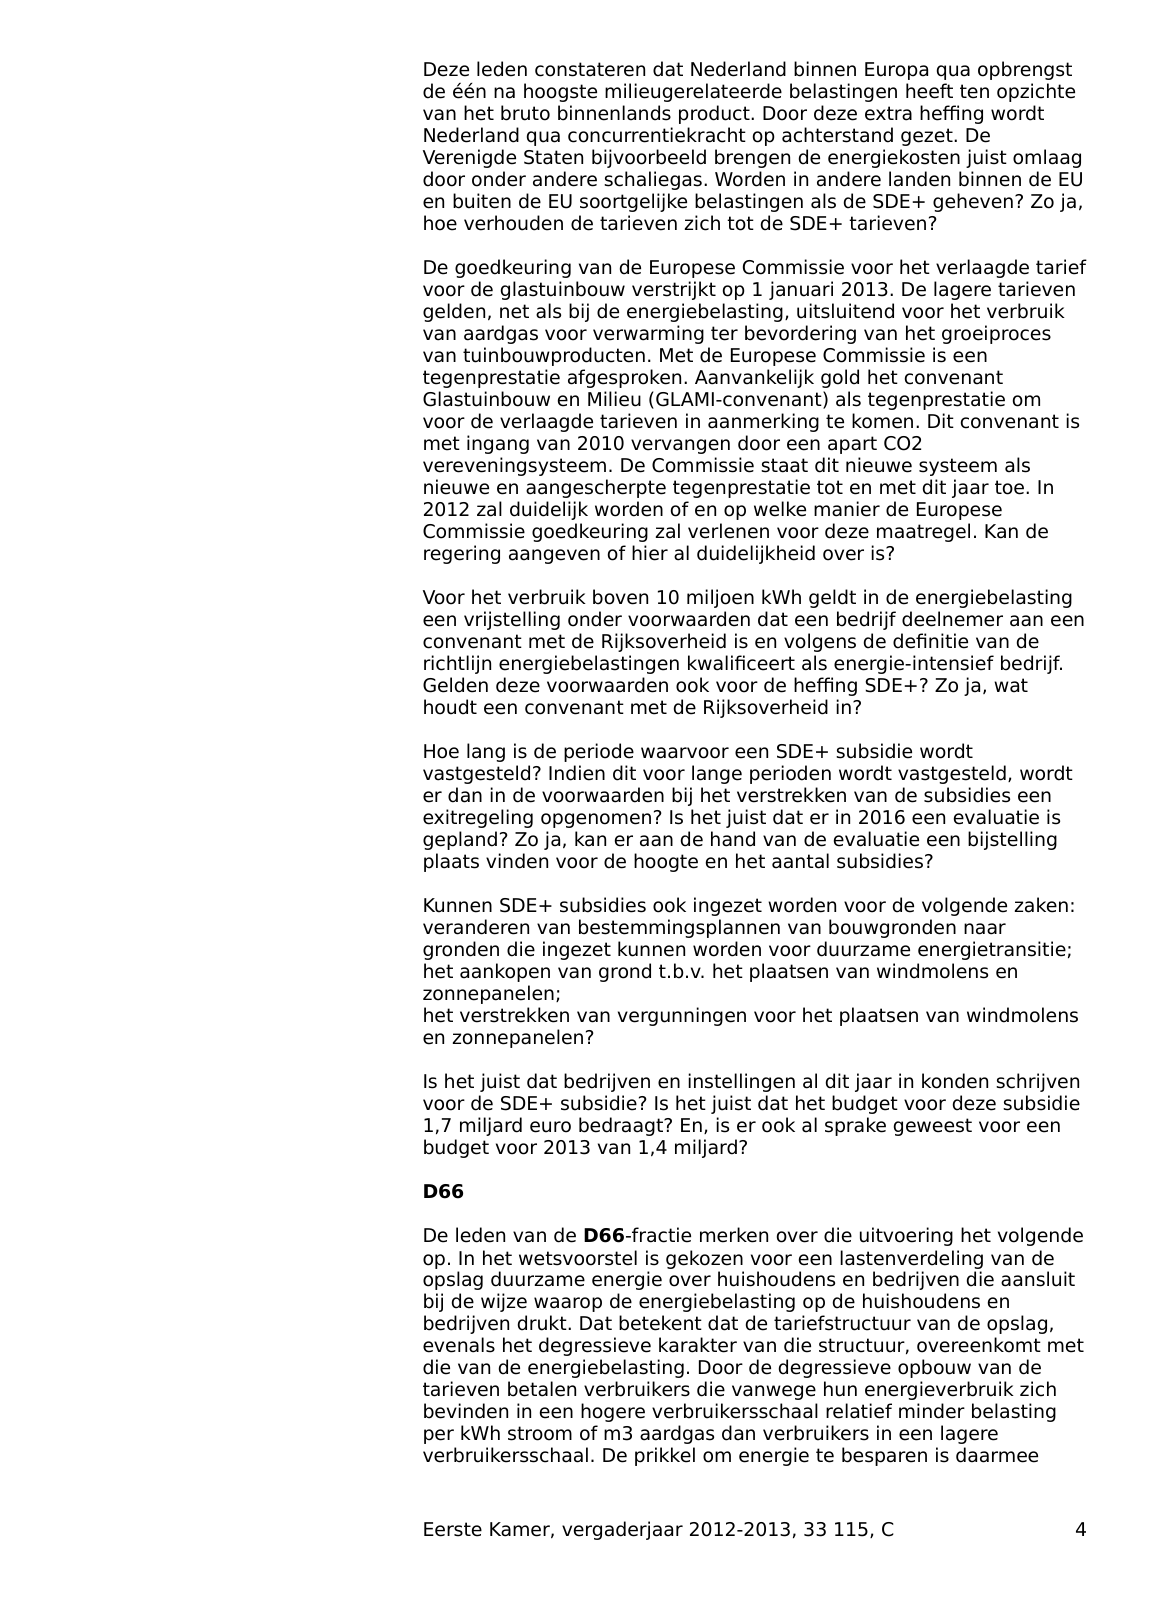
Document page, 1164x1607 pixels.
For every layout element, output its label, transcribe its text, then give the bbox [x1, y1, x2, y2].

text Is het juist dat bedrijven en instellingen al dit jaar in konden schrijven voor de SDE+ subsidie? Is het juist dat het budget voor deze subsidie 1,7 miljard euro bedraagt? En, is er ook al sprake geweest voor een budget voor 2013 van 1,4 miljard? [422, 1071, 1087, 1159]
text het verstrekken van vergunningen voor het plaatsen van windmolens en zonnepanelen? [422, 1005, 1087, 1049]
text het aankopen van grond t.b.v. het plaatsen van windmolens en zonnepanelen; [422, 961, 1087, 1005]
text De leden van de D66-fractie merken over die uitvoering het volgende op. In het wetsvoorstel is gekozen voor een lastenverdeling van de opslag duurzame energie over huishoudens en bedrijven die aansluit bij de wijze waarop de energiebelasting op de huishoudens en bedrijven drukt. Dat betekent dat de tariefstructuur van de opslag, evenals het degressieve karakter van die structuur, overeenkomt met die van de energiebelasting. Door de degressieve opbouw van de tarieven betalen verbruikers die vanwege hun energieverbruik zich bevinden in een hogere verbruikersschaal relatief minder belasting per kWh stroom of m3 aardgas dan verbruikers in een lagere verbruikersschaal. De prikkel om energie te besparen is daarmee [422, 1225, 1087, 1467]
text veranderen van bestemmingsplannen van bouwgronden naar gronden die ingezet kunnen worden voor duurzame energietransitie; [422, 917, 1087, 961]
text Kunnen SDE+ subsidies ook ingezet worden voor de volgende zaken: [422, 895, 1087, 917]
text Hoe lang is de periode waarvoor een SDE+ subsidie wordt vastgesteld? Indien dit voor lange perioden wordt vastgesteld, wordt er dan in de voorwaarden bij het verstrekken van de subsidies een exitregeling opgenomen? Is het juist dat er in 2016 een evaluatie is gepland? Zo ja, kan er aan de hand van de evaluatie een bijstelling plaats vinden voor de hoogte en het aantal subsidies? [422, 741, 1087, 873]
text Voor het verbruik boven 10 miljoen kWh geldt in de energiebelasting een vrijstelling onder voorwaarden dat een bedrijf deelnemer aan een convenant met de Rijksoverheid is en volgens de definitie van de richtlijn energiebelastingen kwalificeert als energie-intensief bedrijf. Gelden deze voorwaarden ook voor de heffing SDE+? Zo ja, wat houdt een convenant met de Rijksoverheid in? [422, 587, 1087, 719]
text Deze leden constateren dat Nederland binnen Europa qua opbrengst de één na hoogste milieugerelateerde belastingen heeft ten opzichte van het bruto binnenlands product. Door deze extra heffing wordt Nederland qua concurrentiekracht op achterstand gezet. De Verenigde Staten bijvoorbeeld brengen de energiekosten juist omlaag door onder andere schaliegas. Worden in andere landen binnen de EU en buiten de EU soortgelijke belastingen als de SDE+ geheven? Zo ja, hoe verhouden de tarieven zich tot de SDE+ tarieven? [422, 59, 1087, 235]
subtitle D66 [422, 1181, 1087, 1203]
text De goedkeuring van de Europese Commissie voor het verlaagde tarief voor de glastuinbouw verstrijkt op 1 januari 2013. De lagere tarieven gelden, net als bij de energiebelasting, uitsluitend voor het verbruik van aardgas voor verwarming ter bevordering van het groeiproces van tuinbouwproducten. Met de Europese Commissie is een tegenprestatie afgesproken. Aanvankelijk gold het convenant Glastuinbouw en Milieu (GLAMI-convenant) als tegenprestatie om voor de verlaagde tarieven in aanmerking te komen. Dit convenant is met ingang van 2010 vervangen door een apart CO2 vereveningsysteem. De Commissie staat dit nieuwe systeem als nieuwe en aangescherpte tegenprestatie tot en met dit jaar toe. In 2012 zal duidelijk worden of en op welke manier de Europese Commissie goedkeuring zal verlenen voor deze maatregel. Kan de regering aangeven of hier al duidelijkheid over is? [422, 257, 1087, 565]
